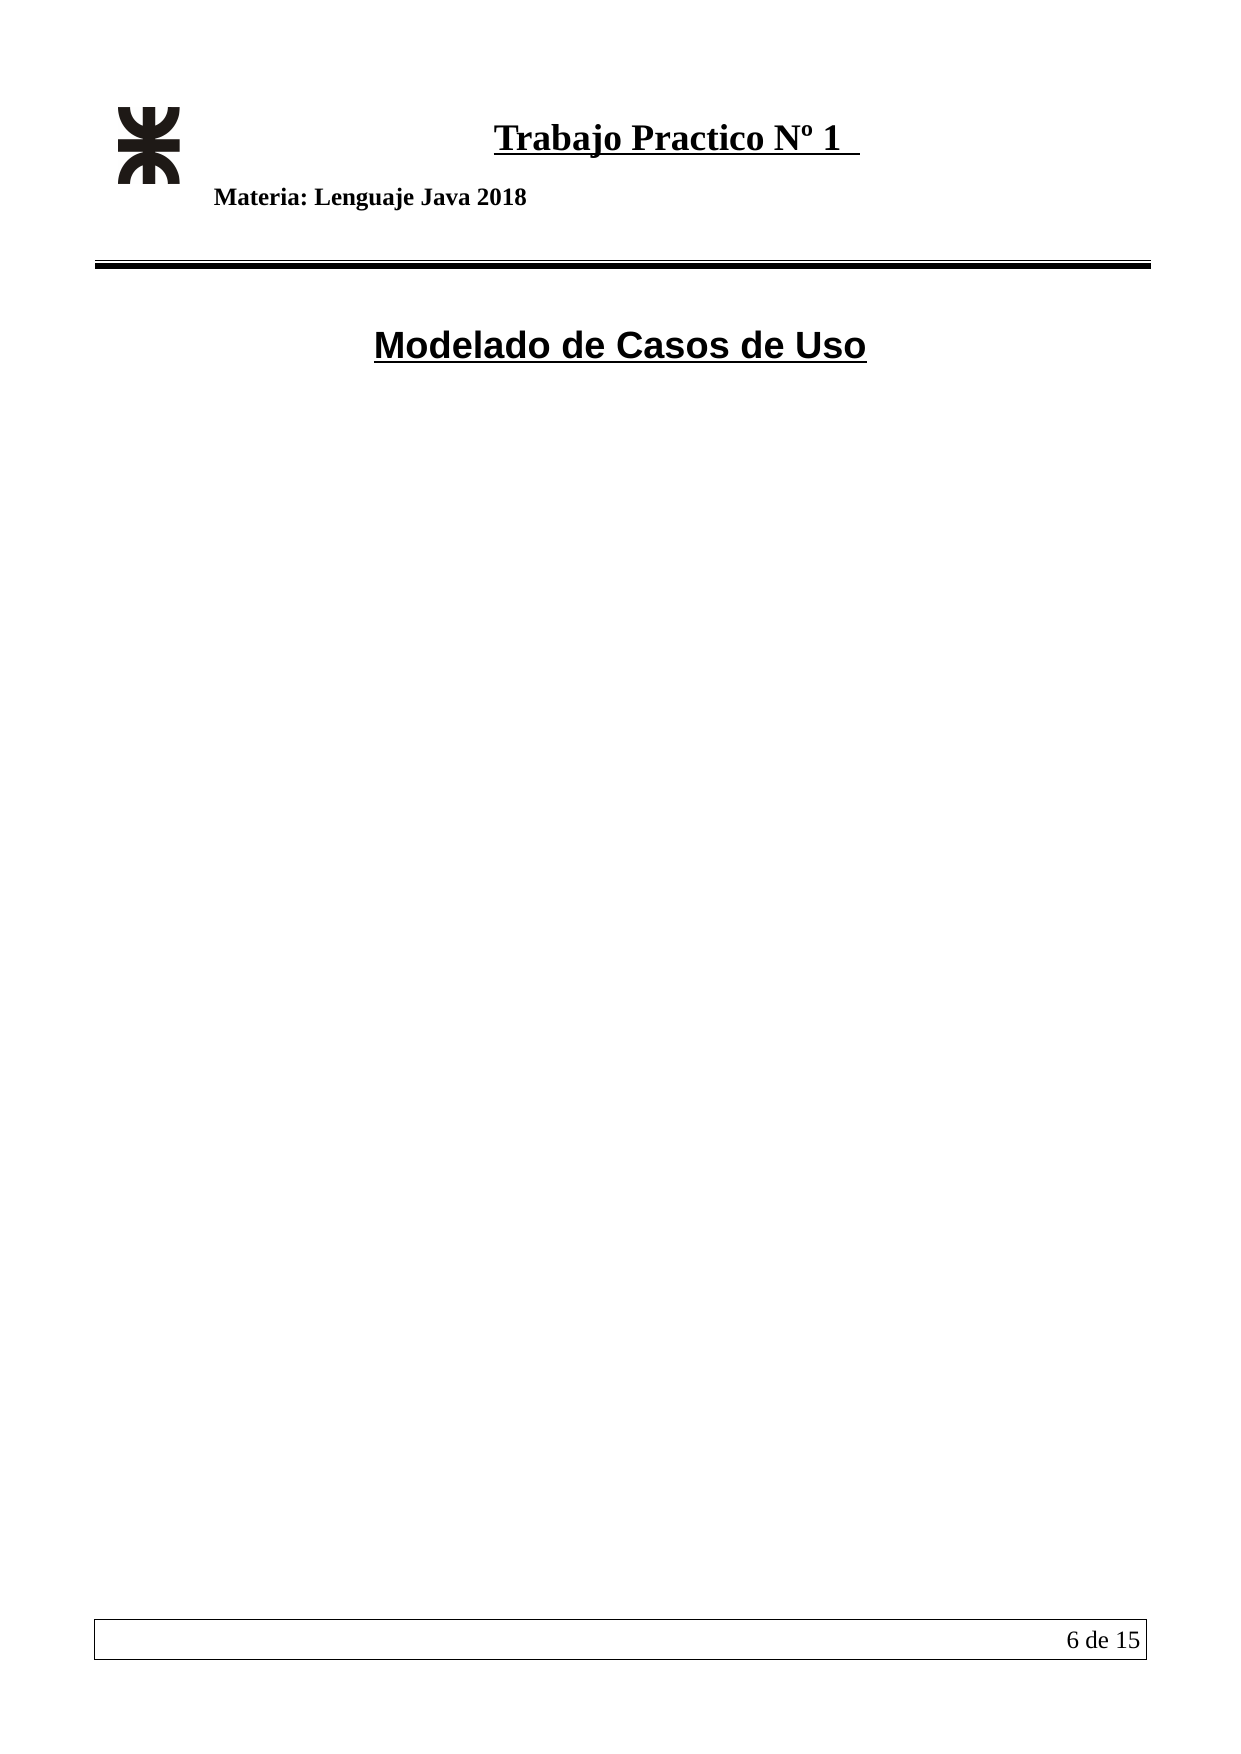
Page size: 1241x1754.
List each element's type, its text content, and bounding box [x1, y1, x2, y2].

picture [118, 107, 180, 184]
subtitle Modelado de Casos de Uso [88, 323, 1152, 366]
